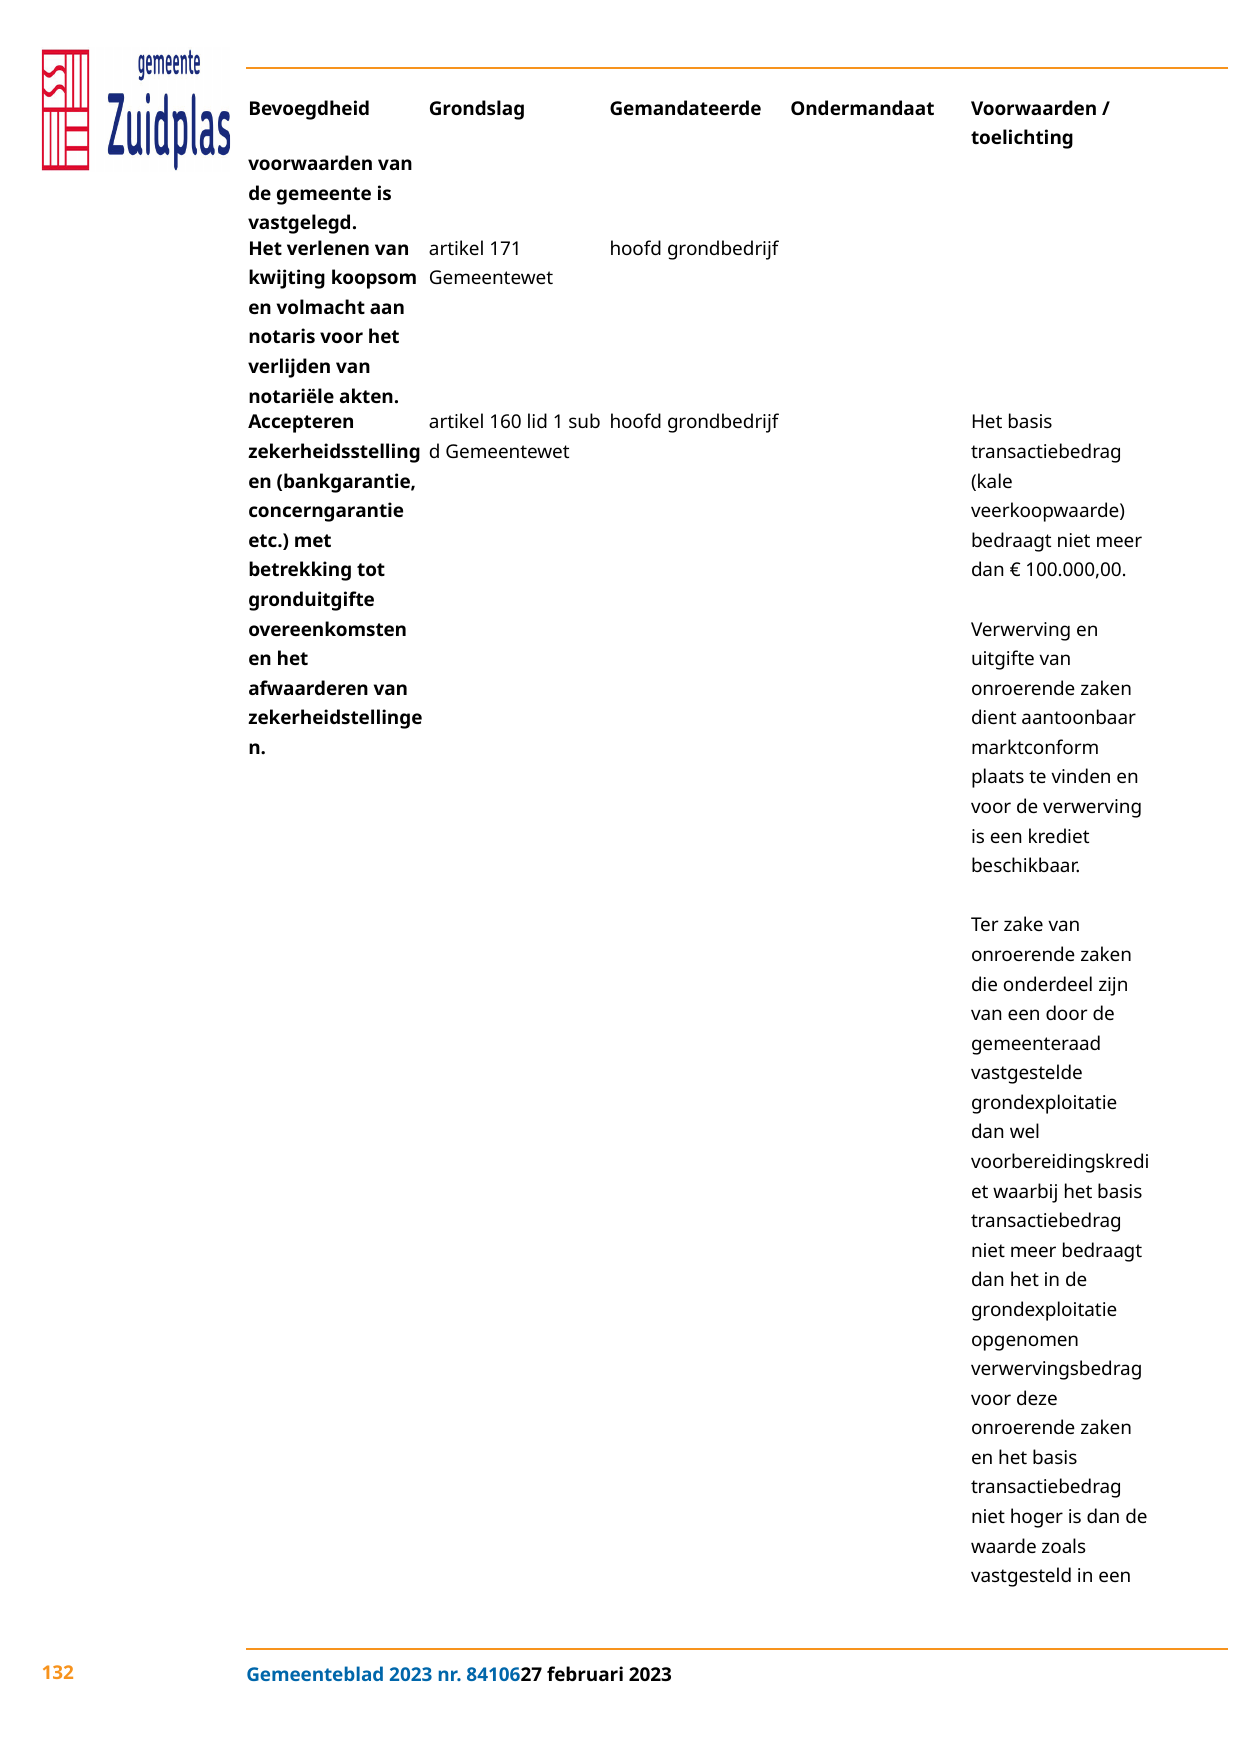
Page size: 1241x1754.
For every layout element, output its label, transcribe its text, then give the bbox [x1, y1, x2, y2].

table_cell Accepteren zekerheidsstellingen (bankgarantie, concerngarantie etc.) met betrekking tot gronduitgifte overeenkomsten en het afwaarderen van zekerheidstellingen. [248, 409, 429, 1588]
table_cell artikel 171 Gemeentewet [429, 235, 609, 409]
table_cell hoofd grondbedrijf [609, 235, 790, 409]
table_cell voorwaarden van de gemeente is vastgelegd. [248, 150, 429, 235]
table_cell [609, 150, 790, 235]
table_header Bevoegdheid [248, 95, 429, 150]
table_cell hoofd grondbedrijf [609, 409, 790, 1588]
table_cell [429, 150, 609, 235]
table_cell Het basis transactiebedrag (kale veerkoopwaarde) bedraagt niet meer dan € 100.000,00. Verwerving en uitgifte van onroerende zaken dient aantoonbaar marktconform plaats te vinden en voor de verwerving is een krediet beschikbaar. Ter zake van onroerende zaken die onderdeel zijn van een door de gemeenteraad vastgestelde grondexploitatie dan wel voorbereidingskrediet waarbij het basis transactiebedrag niet meer bedraagt dan het in de grondexploitatie opgenomen verwervingsbedrag voor deze onroerende zaken en het basis transactiebedrag niet hoger is dan de waarde zoals vastgesteld in een [971, 409, 1152, 1588]
table_cell [790, 235, 971, 409]
table_cell artikel 160 lid 1 sub d Gemeentewet [429, 409, 609, 1588]
table_cell [790, 150, 971, 235]
picture [41, 47, 231, 172]
table_header Voorwaarden / toelichting [971, 95, 1152, 150]
table_cell Het verlenen van kwijting koopsom en volmacht aan notaris voor het verlijden van notariële akten. [248, 235, 429, 409]
table_cell [971, 150, 1152, 235]
table_header Ondermandaat [790, 95, 971, 150]
table_cell [790, 409, 971, 1588]
table_header Gemandateerde [609, 95, 790, 150]
table_header Grondslag [429, 95, 609, 150]
table_cell [971, 235, 1152, 409]
